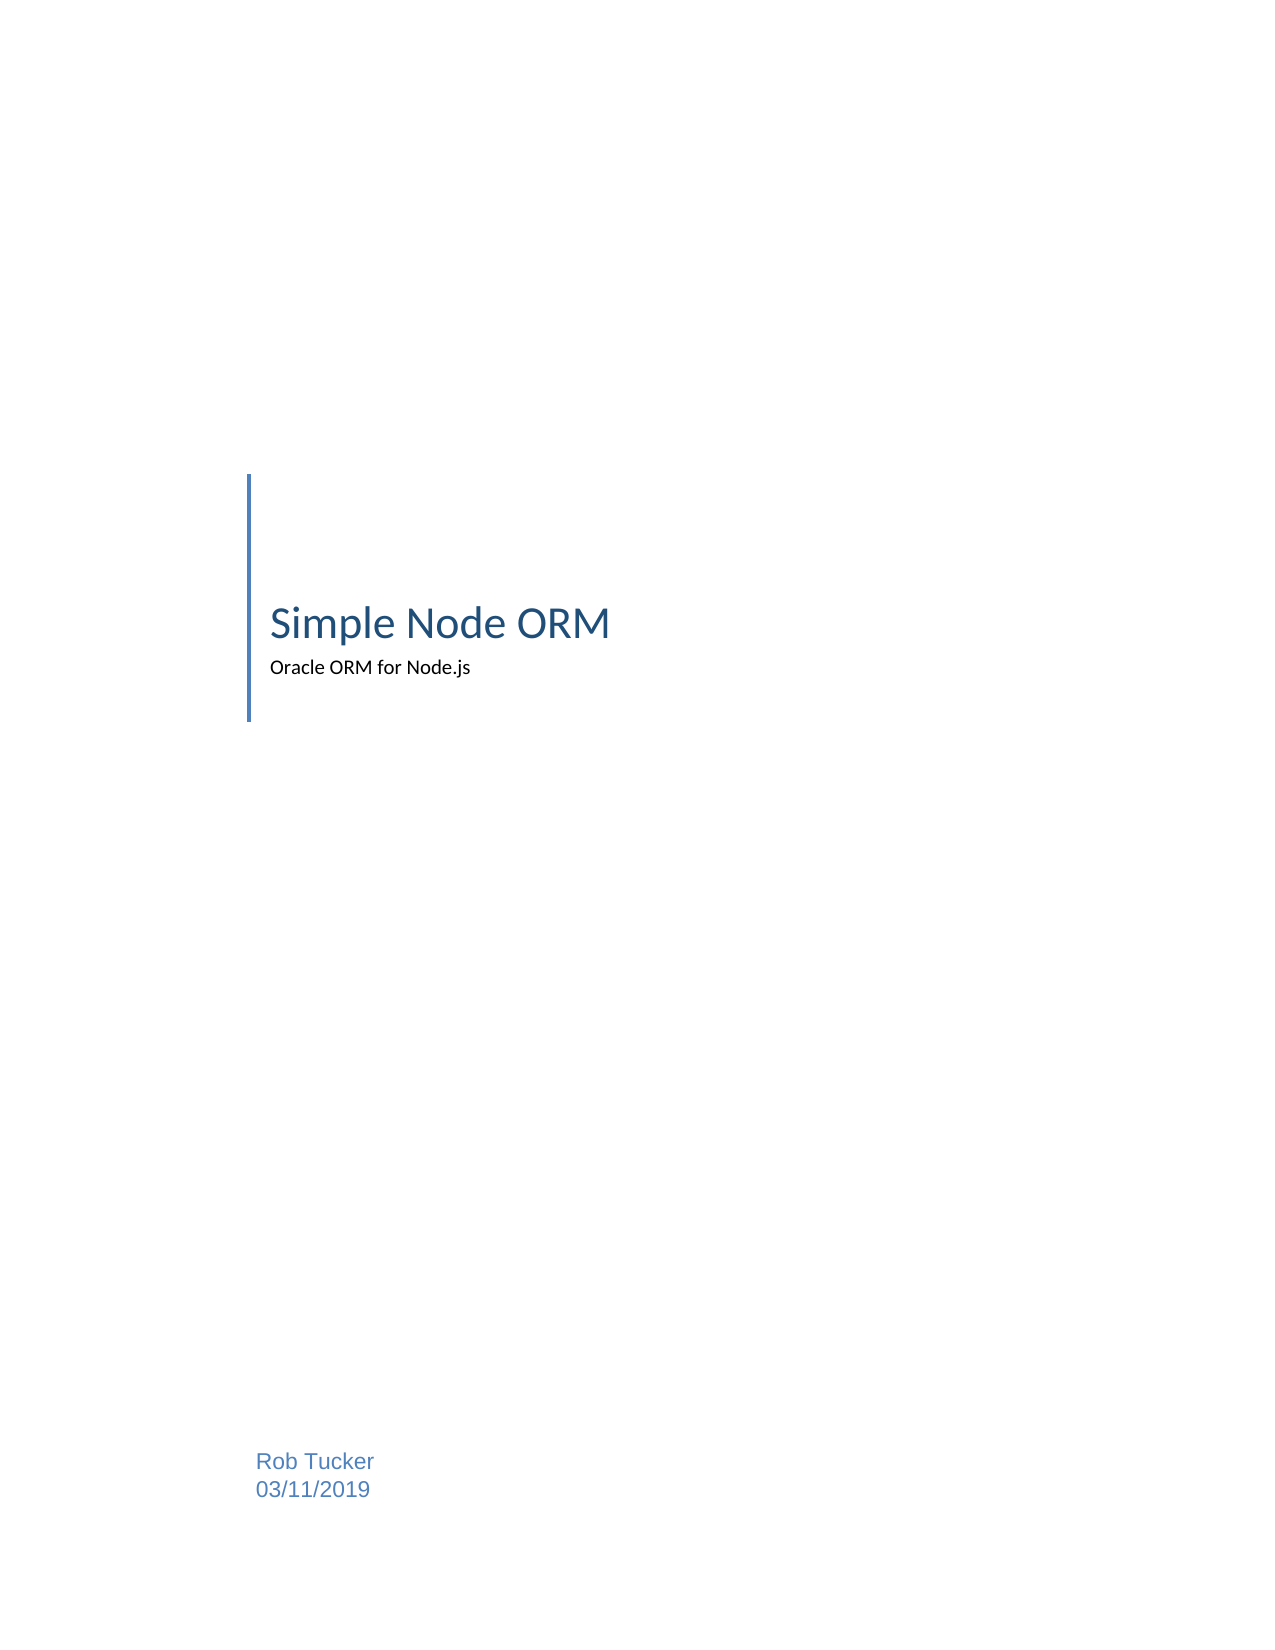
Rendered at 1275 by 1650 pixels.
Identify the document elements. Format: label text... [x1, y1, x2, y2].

text 03/11/2019 [256, 1476, 1143, 1503]
text [150, 594, 247, 650]
text [150, 654, 247, 680]
text Oracle ORM for Node.js [251, 654, 1143, 680]
text Rob Tucker [256, 1448, 1143, 1474]
text Simple Node ORM [251, 594, 1143, 650]
